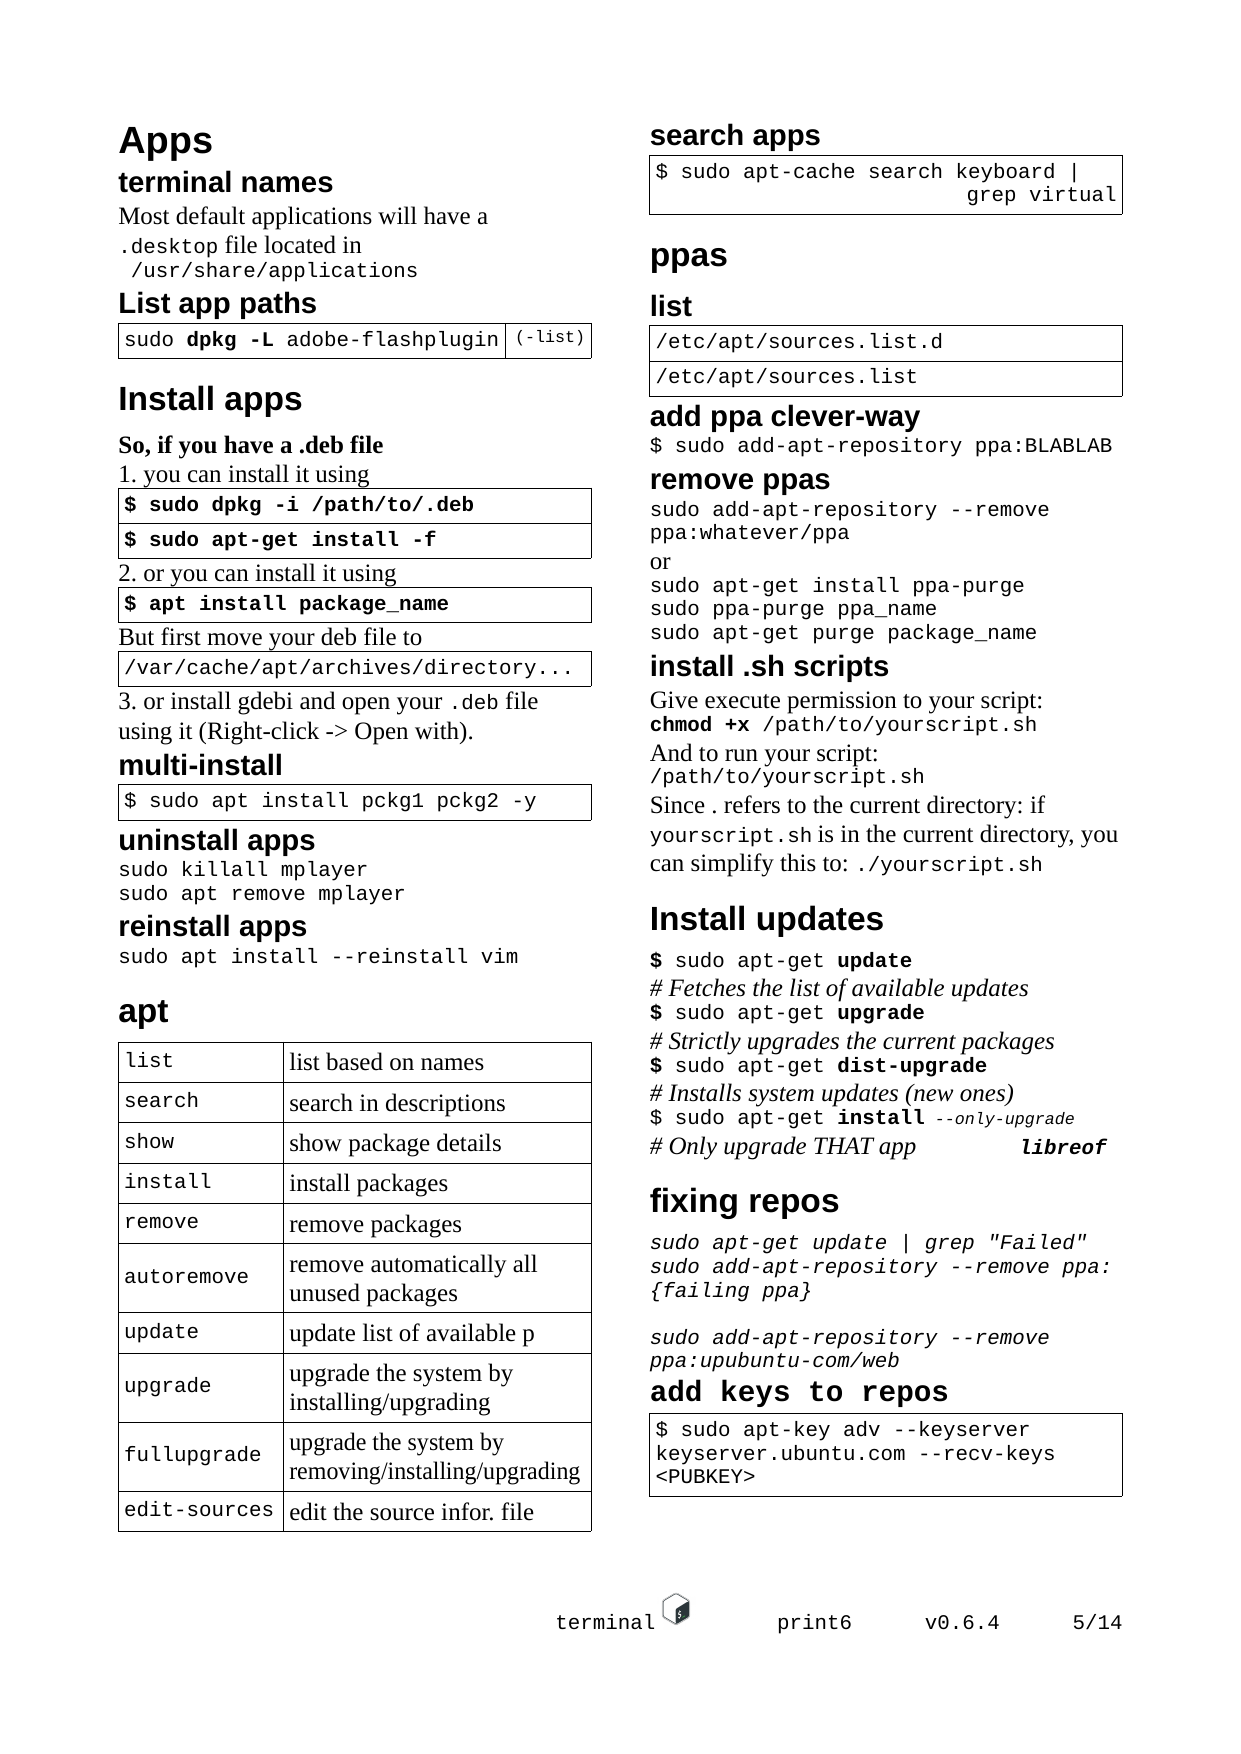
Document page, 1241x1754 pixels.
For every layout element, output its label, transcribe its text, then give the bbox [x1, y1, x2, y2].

table_cell /etc/apt/sources.list [650, 362, 1122, 396]
text $ sudo apt-get update [649, 950, 1122, 973]
picture [655, 1588, 697, 1630]
text So, if you have a .deb file [118, 430, 591, 459]
text 3. or install gdebi and open your .deb file using it (Right-click -> Open with). [118, 687, 591, 745]
table_cell search [119, 1083, 283, 1122]
table_header $ sudo apt install pckg1 pckg2 -y [119, 785, 591, 819]
text /path/to/yourscript.sh [649, 766, 1122, 790]
table_cell edit the source infor. file [284, 1492, 591, 1531]
table_cell autoremove [119, 1244, 283, 1312]
subtitle fixing repos [649, 1181, 1122, 1220]
table_cell edit-sources [119, 1492, 283, 1531]
subtitle add keys to repos [649, 1377, 1122, 1410]
table_header /etc/apt/sources.list.d [650, 326, 1122, 361]
text # Fetches the list of available updates [649, 973, 1122, 1002]
table_header $ sudo apt-key adv --keyserver keyserver.ubuntu.com --recv-keys <PUBKEY> [650, 1414, 1122, 1496]
table_cell upgrade the system by installing/upgrading [284, 1354, 591, 1422]
table_cell upgrade [119, 1354, 283, 1422]
table_cell show package details [284, 1123, 591, 1163]
text sudo apt install --reinstall vim [118, 946, 591, 970]
text Give execute permission to your script: [649, 685, 1122, 714]
table_cell install packages [284, 1164, 591, 1203]
text # Strictly upgrades the current packages [649, 1026, 1122, 1055]
text chmod +x /path/to/yourscript.sh [649, 714, 1122, 738]
subtitle ppas [649, 234, 1122, 273]
subtitle terminal names [118, 165, 591, 198]
table_cell install [119, 1164, 283, 1203]
text # Only upgrade THAT app libreof [649, 1131, 1122, 1160]
table_cell upgrade the system by removing/installing/upgrading [284, 1423, 591, 1491]
table_header /var/cache/apt/archives/directory... [119, 652, 591, 686]
text sudo apt-get purge package_name [649, 622, 1122, 646]
text sudo add-apt-repository --remove ppa:whatever/ppa [649, 499, 1122, 546]
text sudo killall mplayer [118, 859, 591, 883]
text Most default applications will have a .desktop file located in [118, 201, 591, 260]
subtitle multi-install [118, 748, 591, 781]
table_header sudo dpkg -L adobe-flashplugin [119, 324, 505, 358]
subtitle add ppa clever-way [649, 399, 1122, 432]
table_cell update list of available p [284, 1313, 591, 1353]
text 2. or you can install it using [118, 559, 591, 587]
text sudo apt remove mplayer [118, 883, 591, 906]
table_header $ sudo apt-cache search keyboard | grep virtual [650, 156, 1122, 214]
text sudo apt-get update | grep "Failed" [649, 1232, 1122, 1256]
table_cell remove [119, 1204, 283, 1243]
text # Installs system updates (new ones) [649, 1078, 1122, 1107]
table_cell remove automatically all unused packages [284, 1244, 591, 1312]
text sudo add-apt-repository --remove ppa:upubuntu-com/web [649, 1327, 1122, 1374]
table_header (-list) [506, 324, 591, 358]
text 1. you can install it using [118, 459, 591, 488]
text $ sudo apt-get dist-upgrade [649, 1055, 1122, 1078]
text sudo add-apt-repository --remove ppa:{failing ppa} [649, 1256, 1122, 1303]
text And to run your script: [649, 738, 1122, 766]
text $ sudo add-apt-repository ppa:BLABLAB [649, 435, 1122, 459]
subtitle List app paths [118, 286, 591, 320]
subtitle search apps [649, 118, 1122, 152]
table_cell show [119, 1123, 283, 1163]
table_header list based on names [284, 1043, 591, 1082]
table_cell $ sudo apt-get install -f [119, 524, 591, 558]
subtitle Apps [118, 118, 591, 162]
text $ sudo apt-get install --only-upgrade [649, 1107, 1122, 1131]
text Since . refers to the current directory: if yourscript.sh is in the current directory, you can simplify this to: ./yourscript.sh [649, 790, 1122, 878]
subtitle uninstall apps [118, 822, 591, 856]
text $ sudo apt-get upgrade [649, 1002, 1122, 1026]
subtitle Install apps [118, 379, 591, 418]
subtitle Install updates [649, 899, 1122, 937]
table_header $ sudo dpkg -i /path/to/.deb [119, 489, 591, 523]
table_cell remove packages [284, 1204, 591, 1243]
table_cell update [119, 1313, 283, 1353]
text or [649, 546, 1122, 575]
table_cell search in descriptions [284, 1083, 591, 1122]
subtitle reinstall apps [118, 909, 591, 943]
text But first move your deb file to [118, 623, 591, 651]
subtitle remove ppas [649, 462, 1122, 496]
table_header $ apt install package_name [119, 588, 591, 622]
subtitle install .sh scripts [649, 648, 1122, 682]
subtitle apt [118, 991, 591, 1029]
text /usr/share/applications [118, 260, 591, 283]
text sudo ppa-purge ppa_name [649, 598, 1122, 622]
text sudo apt-get install ppa-purge [649, 575, 1122, 598]
table_cell fullupgrade [119, 1423, 283, 1491]
subtitle list [649, 289, 1122, 322]
table_header list [119, 1043, 283, 1082]
